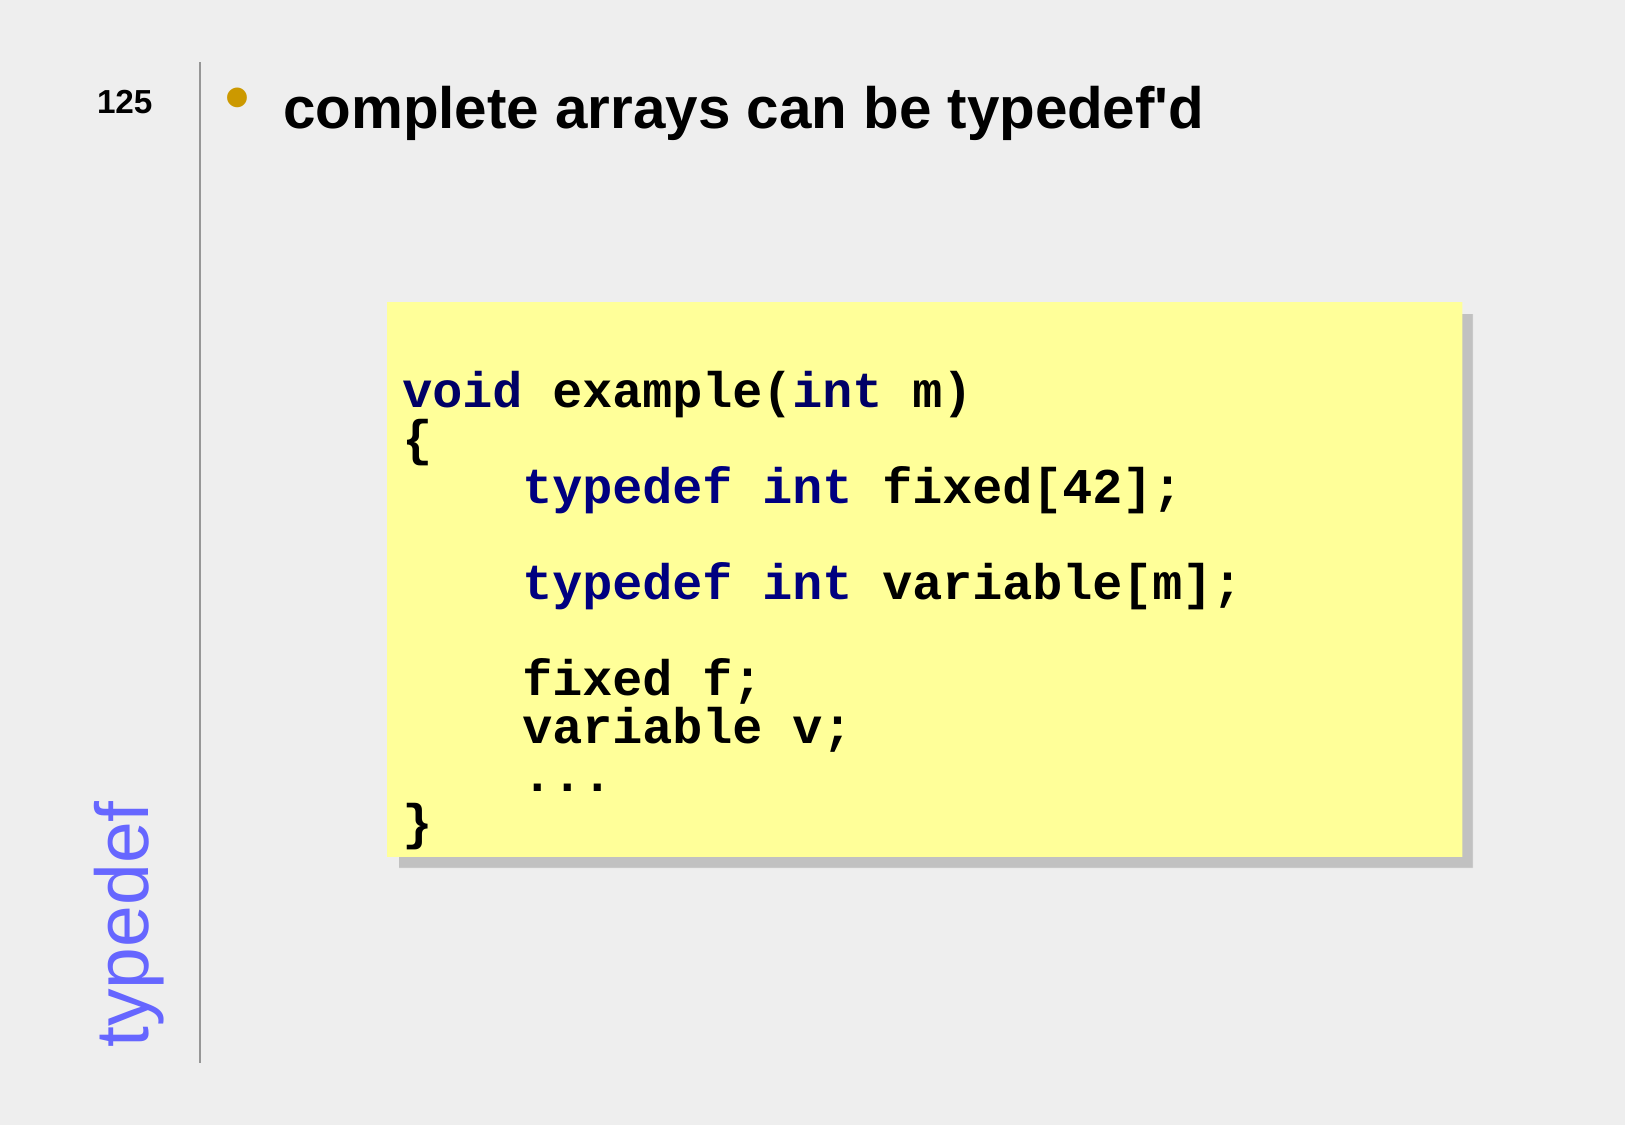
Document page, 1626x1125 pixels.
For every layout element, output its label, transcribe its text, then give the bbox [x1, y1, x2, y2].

title typedef [50, 187, 188, 1063]
text_box void example(int m) { typedef int fixed[42]; typedef int variable[m]; fixed f; variable v; ... } [387, 302, 1463, 857]
list complete arrays can be typedef'd [212, 62, 1593, 1063]
